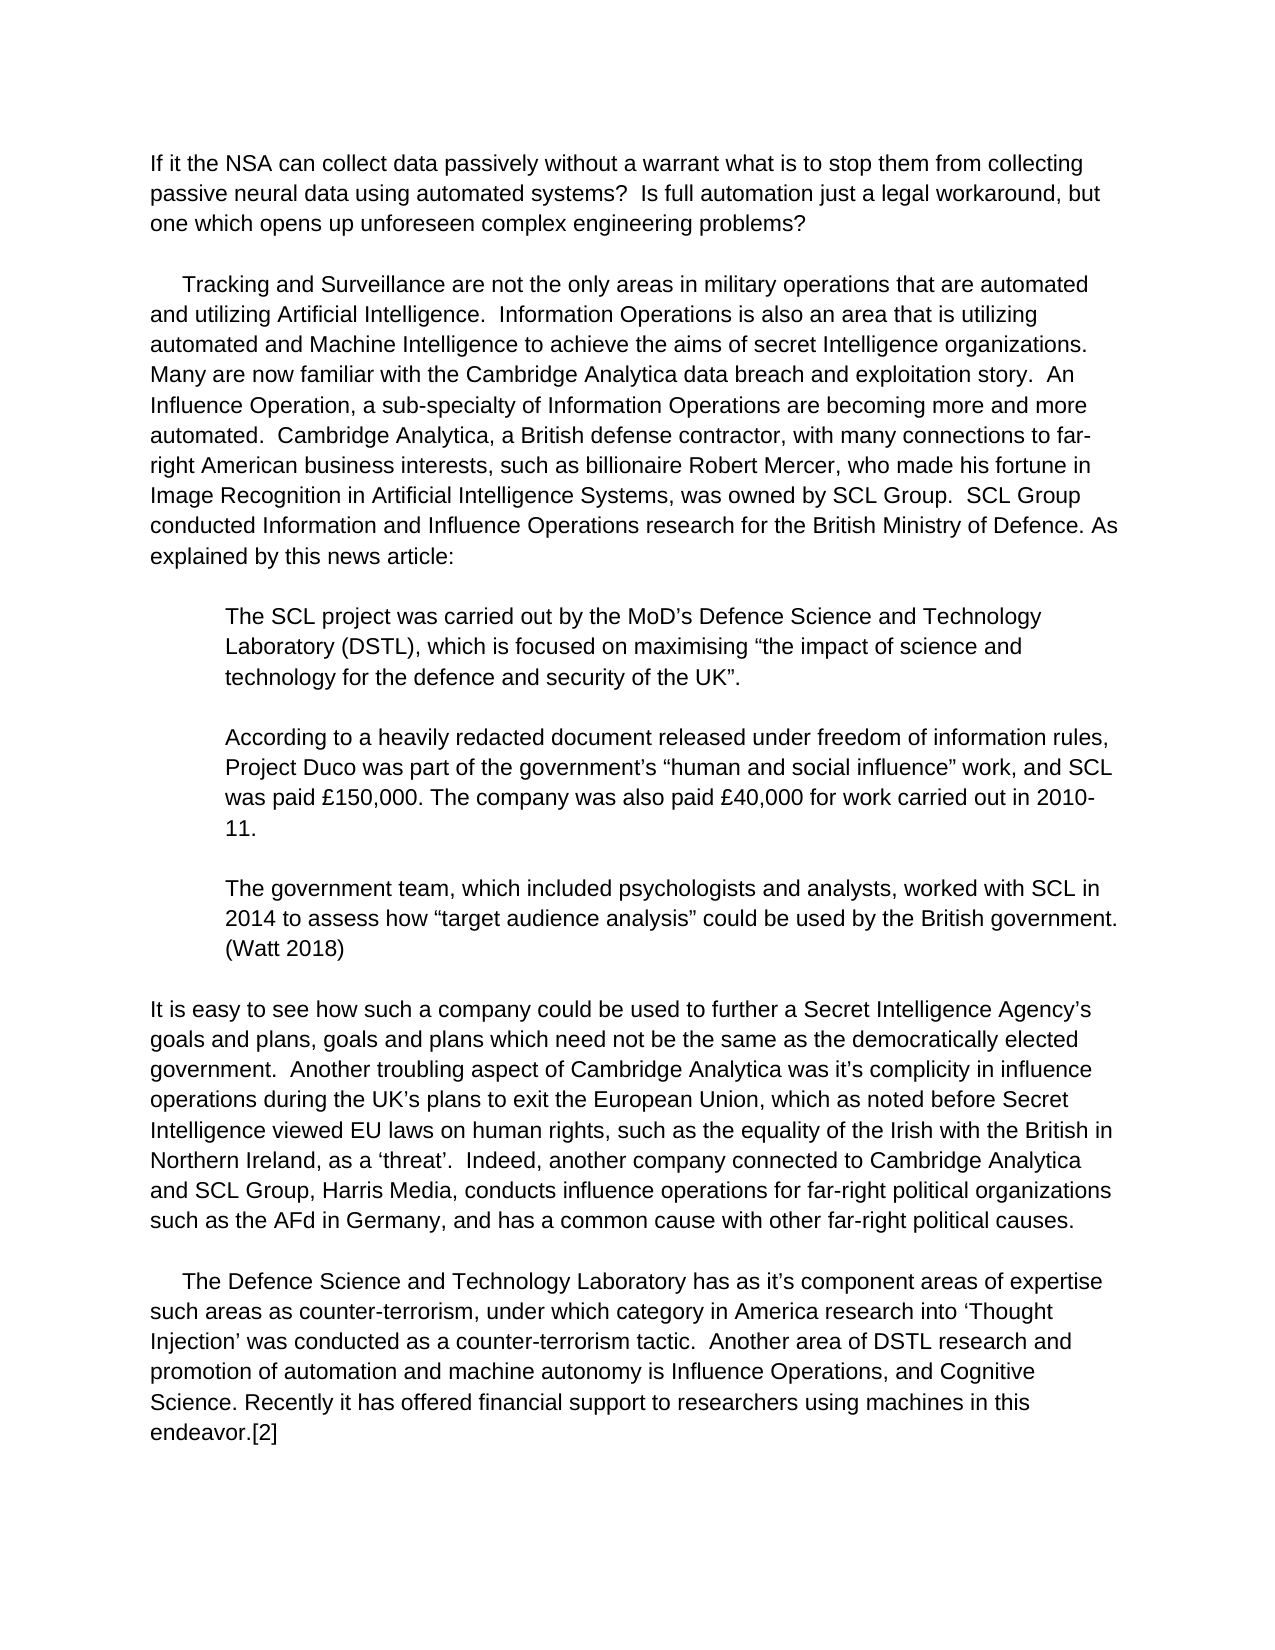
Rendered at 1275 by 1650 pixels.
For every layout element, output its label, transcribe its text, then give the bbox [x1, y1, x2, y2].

text The Defence Science and Technology Laboratory has as it’s component areas of expertise such areas as counter-terrorism, under which category in America research into ‘Thought Injection’ was conducted as a counter-terrorism tactic. Another area of DSTL research and promotion of automation and machine autonomy is Influence Operations, and Cognitive Science. Recently it has offered financial support to researchers using machines in this endeavor.[2] [150, 1268, 1125, 1445]
text Tracking and Surveillance are not the only areas in military operations that are automated and utilizing Artificial Intelligence. Information Operations is also an area that is utilizing automated and Machine Intelligence to achieve the aims of secret Intelligence organizations. Many are now familiar with the Cambridge Analytica data breach and exploitation story. An Influence Operation, a sub-specialty of Information Operations are becoming more and more automated. Cambridge Analytica, a British defense contractor, with many connections to far-right American business interests, such as billionaire Robert Mercer, who made his fortune in Image Recognition in Artificial Intelligence Systems, was owned by SCL Group. SCL Group conducted Information and Influence Operations research for the British Ministry of Defence. As explained by this news article: [150, 271, 1125, 569]
text It is easy to see how such a company could be used to further a Secret Intelligence Agency’s goals and plans, goals and plans which need not be the same as the democratically elected government. Another troubling aspect of Cambridge Analytica was it’s complicity in influence operations during the UK’s plans to exit the European Union, which as noted before Secret Intelligence viewed EU laws on human rights, such as the equality of the Irish with the British in Northern Ireland, as a ‘threat’. Indeed, another company connected to Cambridge Analytica and SCL Group, Harris Media, conducts influence operations for far-right political organizations such as the AFd in Germany, and has a common cause with other far-right political causes. [150, 996, 1125, 1234]
text The SCL project was carried out by the MoD’s Defence Science and Technology Laboratory (DSTL), which is focused on maximising “the impact of science and technology for the defence and security of the UK”. According to a heavily redacted document released under freedom of information rules, Project Duco was part of the government’s “human and social influence” work, and SCL was paid £150,000. The company was also paid £40,000 for work carried out in 2010-11. The government team, which included psychologists and analysts, worked with SCL in 2014 to assess how “target audience analysis” could be used by the British government. (Watt 2018) [225, 603, 1125, 962]
text If it the NSA can collect data passively without a warrant what is to stop them from collecting passive neural data using automated systems? Is full automation just a legal workaround, but one which opens up unforeseen complex engineering problems? [150, 150, 1125, 237]
